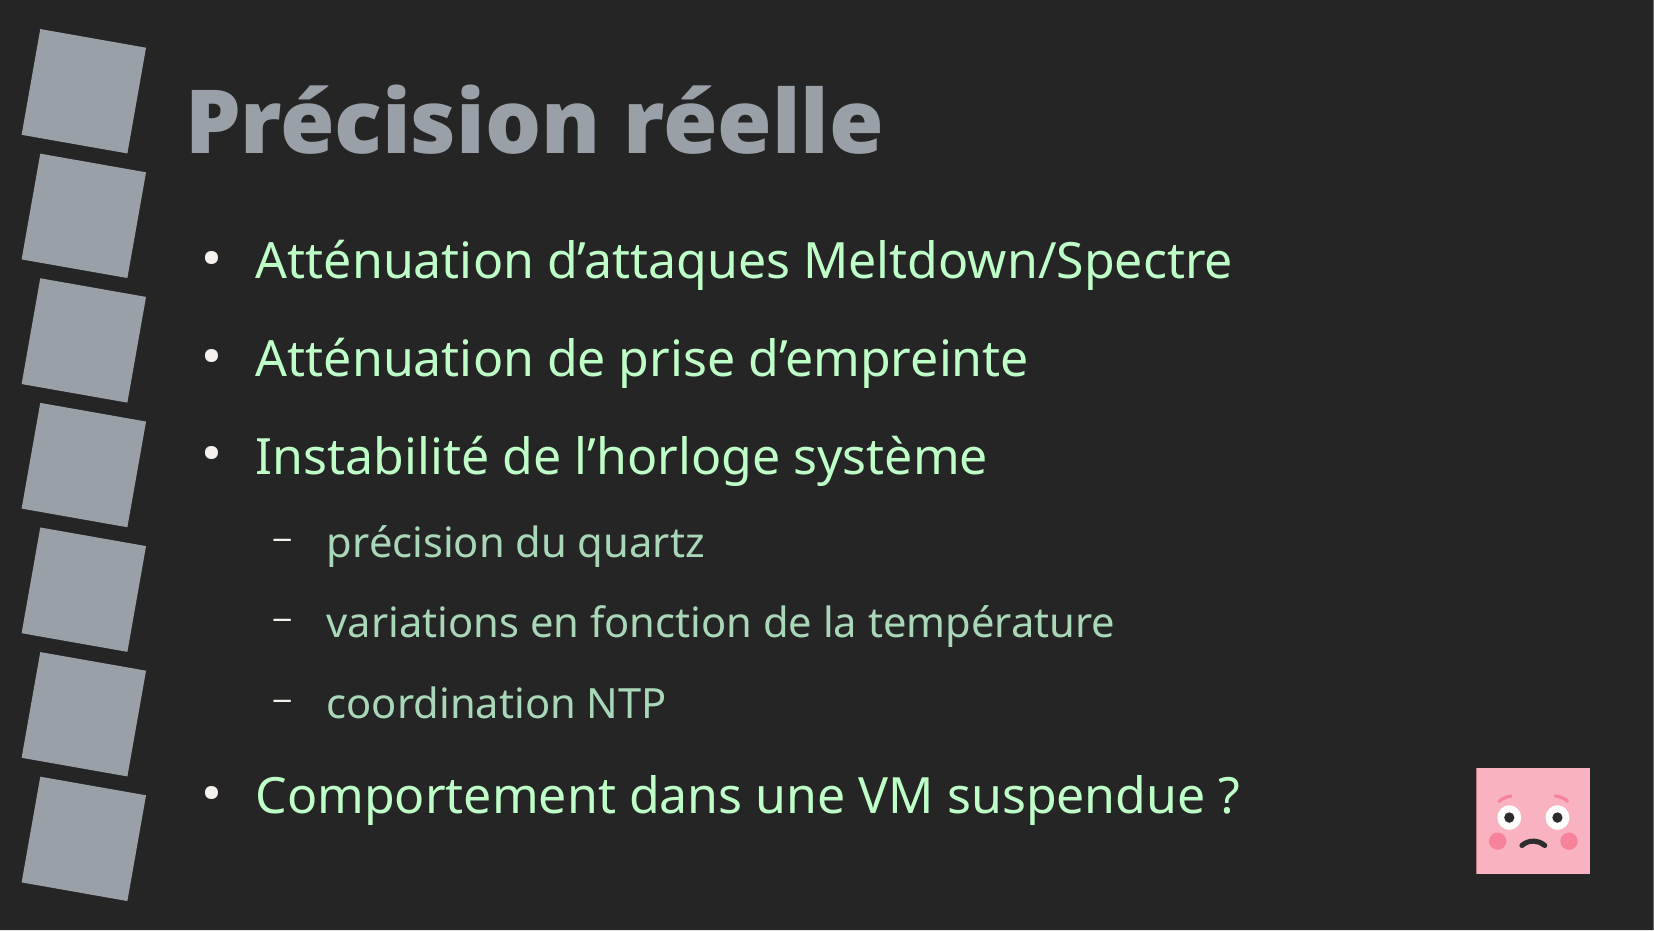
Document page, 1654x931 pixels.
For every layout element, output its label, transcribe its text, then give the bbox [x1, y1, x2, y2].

list Atténuation d’attaques Meltdown/Spectre Atténuation de prise d’empreinte Instabilité de l’horloge système précision du quartz variations en fonction de la température coordination NTP Comportement dans une VM suspendue ? [184, 225, 1636, 901]
title Précision réelle [184, 59, 1654, 154]
picture [1476, 767, 1591, 874]
